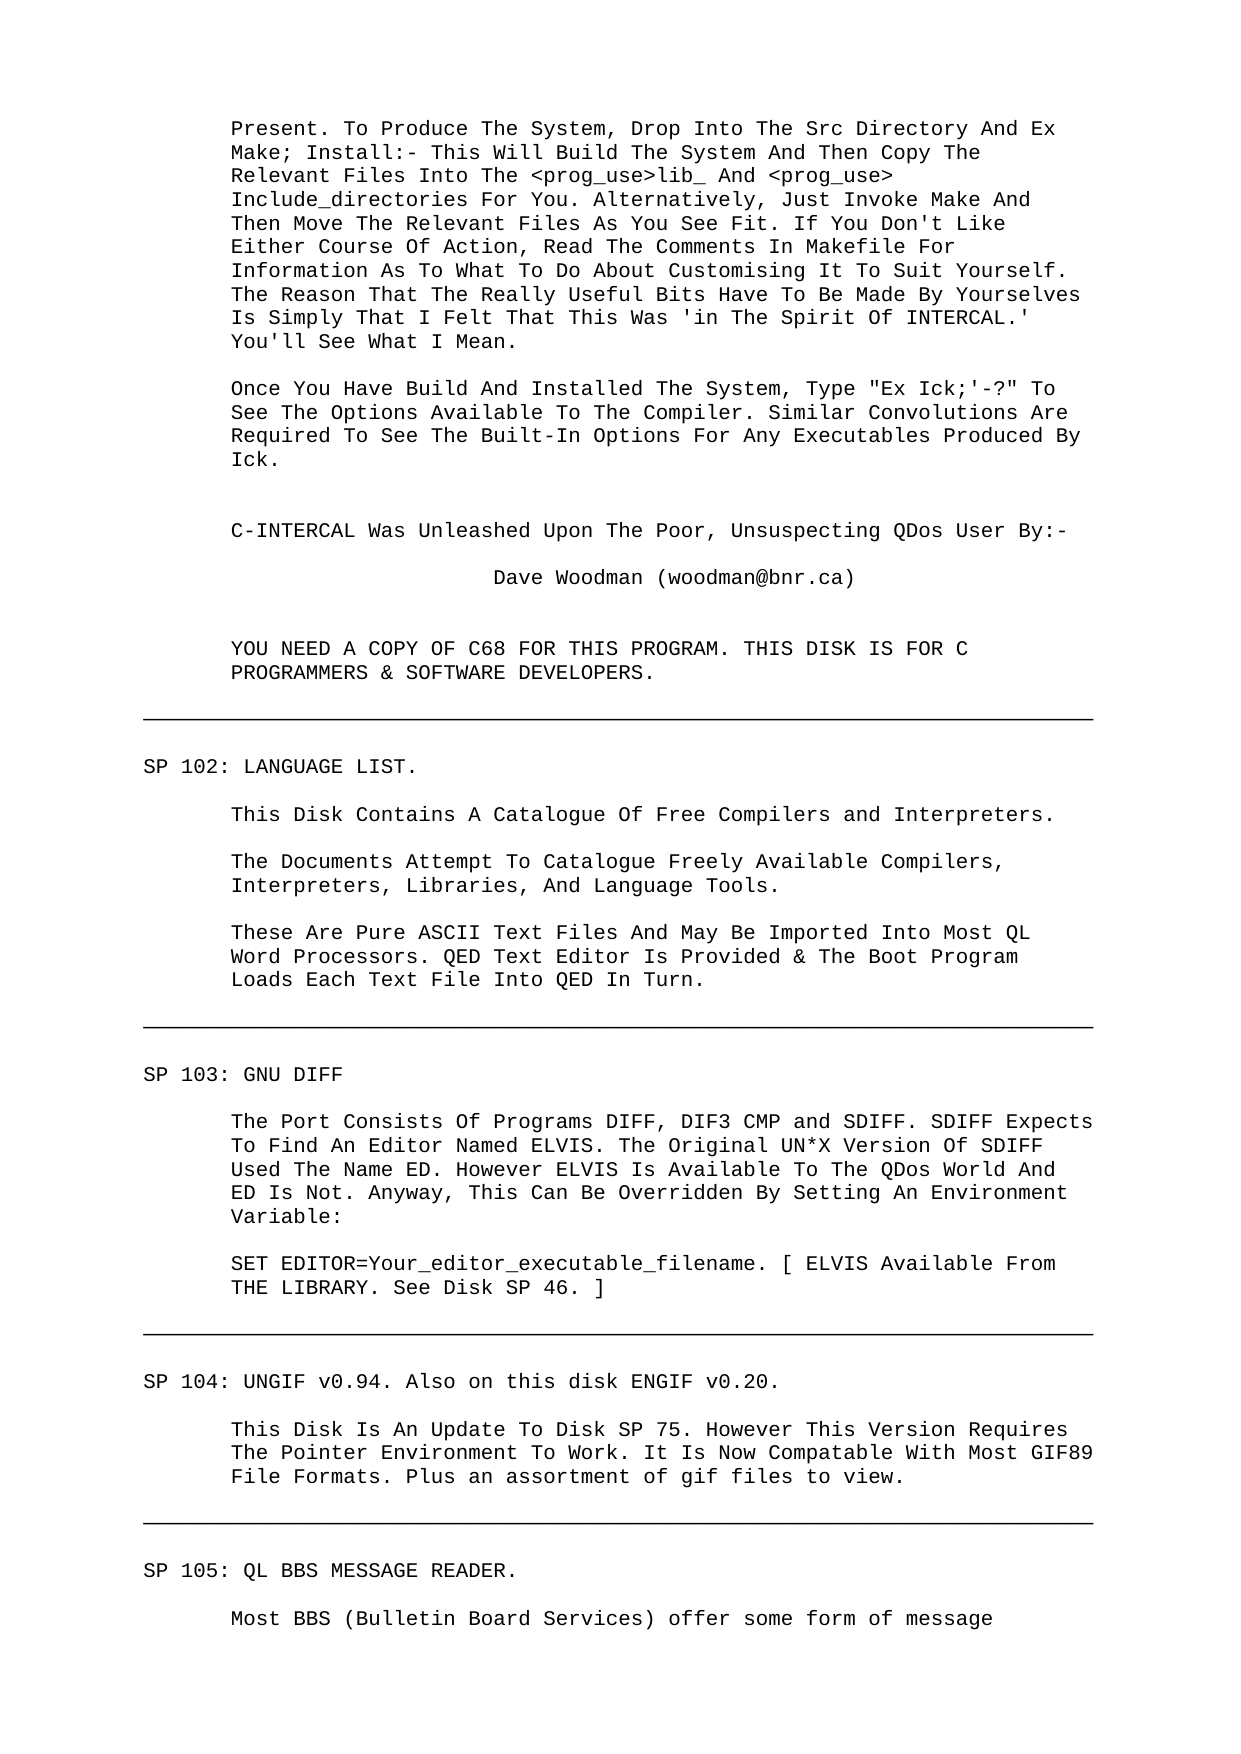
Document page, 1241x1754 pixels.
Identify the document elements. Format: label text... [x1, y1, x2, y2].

text Present. To Produce The System, Drop Into The Src Directory And Ex [118, 118, 1122, 142]
text File Formats. Plus an assortment of gif files to view. [118, 1466, 1122, 1489]
text Then Move The Relevant Files As You See Fit. If You Don't Like [118, 213, 1122, 236]
text ──────────────────────────────────────────────────────────────────────────── [118, 1324, 1122, 1348]
text YOU NEED A COPY OF C68 FOR THIS PROGRAM. THIS DISK IS FOR C [118, 638, 1122, 662]
text ──────────────────────────────────────────────────────────────────────────── [118, 1513, 1122, 1537]
text Make; Install:- This Will Build The System And Then Copy The [118, 142, 1122, 165]
text Loads Each Text File Into QED In Turn. [118, 969, 1122, 993]
text Required To See The Built-In Options For Any Executables Produced By [118, 426, 1122, 449]
text PROGRAMMERS & SOFTWARE DEVELOPERS. [118, 662, 1122, 686]
text The Port Consists Of Programs DIFF, DIF3 CMP and SDIFF. SDIFF Expects [118, 1111, 1122, 1135]
text This Disk Contains A Catalogue Of Free Compilers and Interpreters. [118, 804, 1122, 827]
text THE LIBRARY. See Disk SP 46. ] [118, 1277, 1122, 1300]
text Information As To What To Do About Customising It To Suit Yourself. [118, 260, 1122, 284]
text Most BBS (Bulletin Board Services) offer some form of message [118, 1608, 1122, 1631]
text Either Course Of Action, Read The Comments In Makefile For [118, 236, 1122, 260]
text SP 103: GNU DIFF [118, 1064, 1122, 1088]
text Word Processors. QED Text Editor Is Provided & The Boot Program [118, 946, 1122, 969]
text Relevant Files Into The <prog_use>lib_ And <prog_use> [118, 165, 1122, 189]
text The Pointer Environment To Work. It Is Now Compatable With Most GIF89 [118, 1442, 1122, 1466]
text The Reason That The Really Useful Bits Have To Be Made By Yourselves [118, 284, 1122, 307]
text ──────────────────────────────────────────────────────────────────────────── [118, 709, 1122, 733]
text These Are Pure ASCII Text Files And May Be Imported Into Most QL [118, 922, 1122, 946]
text The Documents Attempt To Catalogue Freely Available Compilers, [118, 851, 1122, 875]
text Variable: [118, 1206, 1122, 1229]
text Once You Have Build And Installed The System, Type "Ex Ick;'-?" To [118, 378, 1122, 402]
text You'll See What I Mean. [118, 331, 1122, 354]
text This Disk Is An Update To Disk SP 75. However This Version Requires [118, 1419, 1122, 1442]
text Is Simply That I Felt That This Was 'in The Spirit Of INTERCAL.' [118, 307, 1122, 331]
text SET EDITOR=Your_editor_executable_filename. [ ELVIS Available From [118, 1253, 1122, 1277]
text Ick. [118, 449, 1122, 473]
text ED Is Not. Anyway, This Can Be Overridden By Setting An Environment [118, 1182, 1122, 1206]
text SP 105: QL BBS MESSAGE READER. [118, 1561, 1122, 1584]
text See The Options Available To The Compiler. Similar Convolutions Are [118, 402, 1122, 426]
text Include_directories For You. Alternatively, Just Invoke Make And [118, 189, 1122, 213]
text ──────────────────────────────────────────────────────────────────────────── [118, 1017, 1122, 1040]
text To Find An Editor Named ELVIS. The Original UN*X Version Of SDIFF [118, 1135, 1122, 1158]
text Dave Woodman (woodman@bnr.ca) [118, 567, 1122, 591]
text SP 104: UNGIF v0.94. Also on this disk ENGIF v0.20. [118, 1371, 1122, 1395]
text C-INTERCAL Was Unleashed Upon The Poor, Unsuspecting QDos User By:- [118, 520, 1122, 544]
text Interpreters, Libraries, And Language Tools. [118, 875, 1122, 898]
text Used The Name ED. However ELVIS Is Available To The QDos World And [118, 1158, 1122, 1182]
text SP 102: LANGUAGE LIST. [118, 757, 1122, 780]
